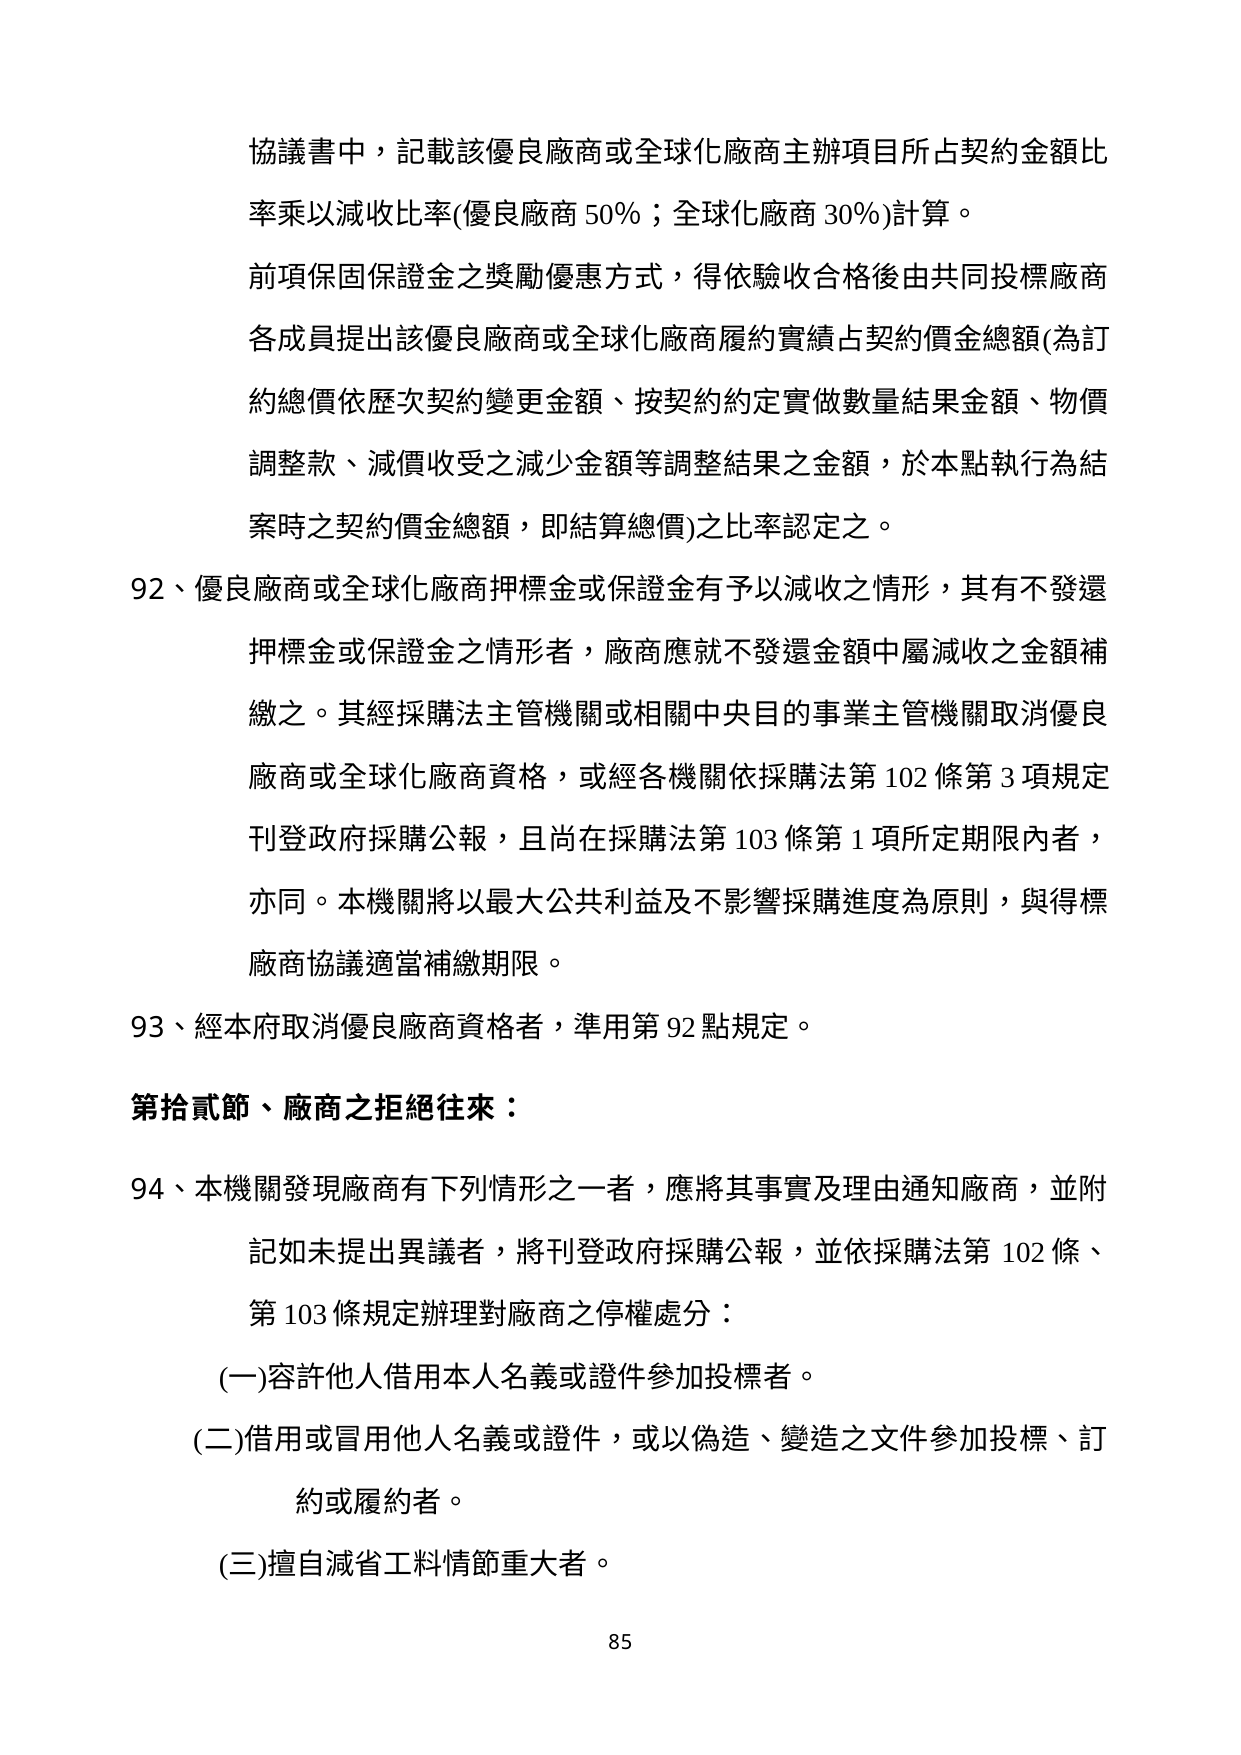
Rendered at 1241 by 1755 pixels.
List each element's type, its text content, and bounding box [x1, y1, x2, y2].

list 本機關發現廠商有下列情形之一者，應將其事實及理由通知廠商，並附記如未提出異議者，將刊登政府採購公報，並依採購法第102條、第103條規定辦理對廠商之停權處分： [130, 1145, 1110, 1333]
text (一)容許他人借用本人名義或證件參加投標者。 [189, 1333, 1110, 1395]
text (二)借用或冒用他人名義或證件，或以偽造、變造之文件參加投標、訂約或履約者。 [130, 1395, 1110, 1520]
list 協議書中，記載該優良廠商或全球化廠商主辦項目所占契約金額比率乘以減收比率(優良廠商50％；全球化廠商30％)計算。 [130, 108, 1110, 233]
list 優良廠商或全球化廠商押標金或保證金有予以減收之情形，其有不發還押標金或保證金之情形者，廠商應就不發還金額中屬減收之金額補繳之。其經採購法主管機關或相關中央目的事業主管機關取消優良廠商或全球化廠商資格，或經各機關依採購法第102條第3項規定刊登政府採購公報，且尚在採購法第103條第1項所定期限內者，亦同。本機關將以最大公共利益及不影響採購進度為原則，與得標廠商協議適當補繳期限。 [130, 545, 1110, 983]
text 第拾貳節、廠商之拒絕往來： [130, 1064, 1110, 1126]
list 經本府取消優良廠商資格者，準用第92點規定。 [130, 983, 1110, 1045]
text (三)擅自減省工料情節重大者。 [189, 1520, 1110, 1583]
text 前項保固保證金之獎勵優惠方式，得依驗收合格後由共同投標廠商各成員提出該優良廠商或全球化廠商履約實績占契約價金總額(為訂約總價依歷次契約變更金額、按契約約定實做數量結果金額、物價調整款、減價收受之減少金額等調整結果之金額，於本點執行為結案時之契約價金總額，即結算總價)之比率認定之。 [248, 233, 1110, 545]
